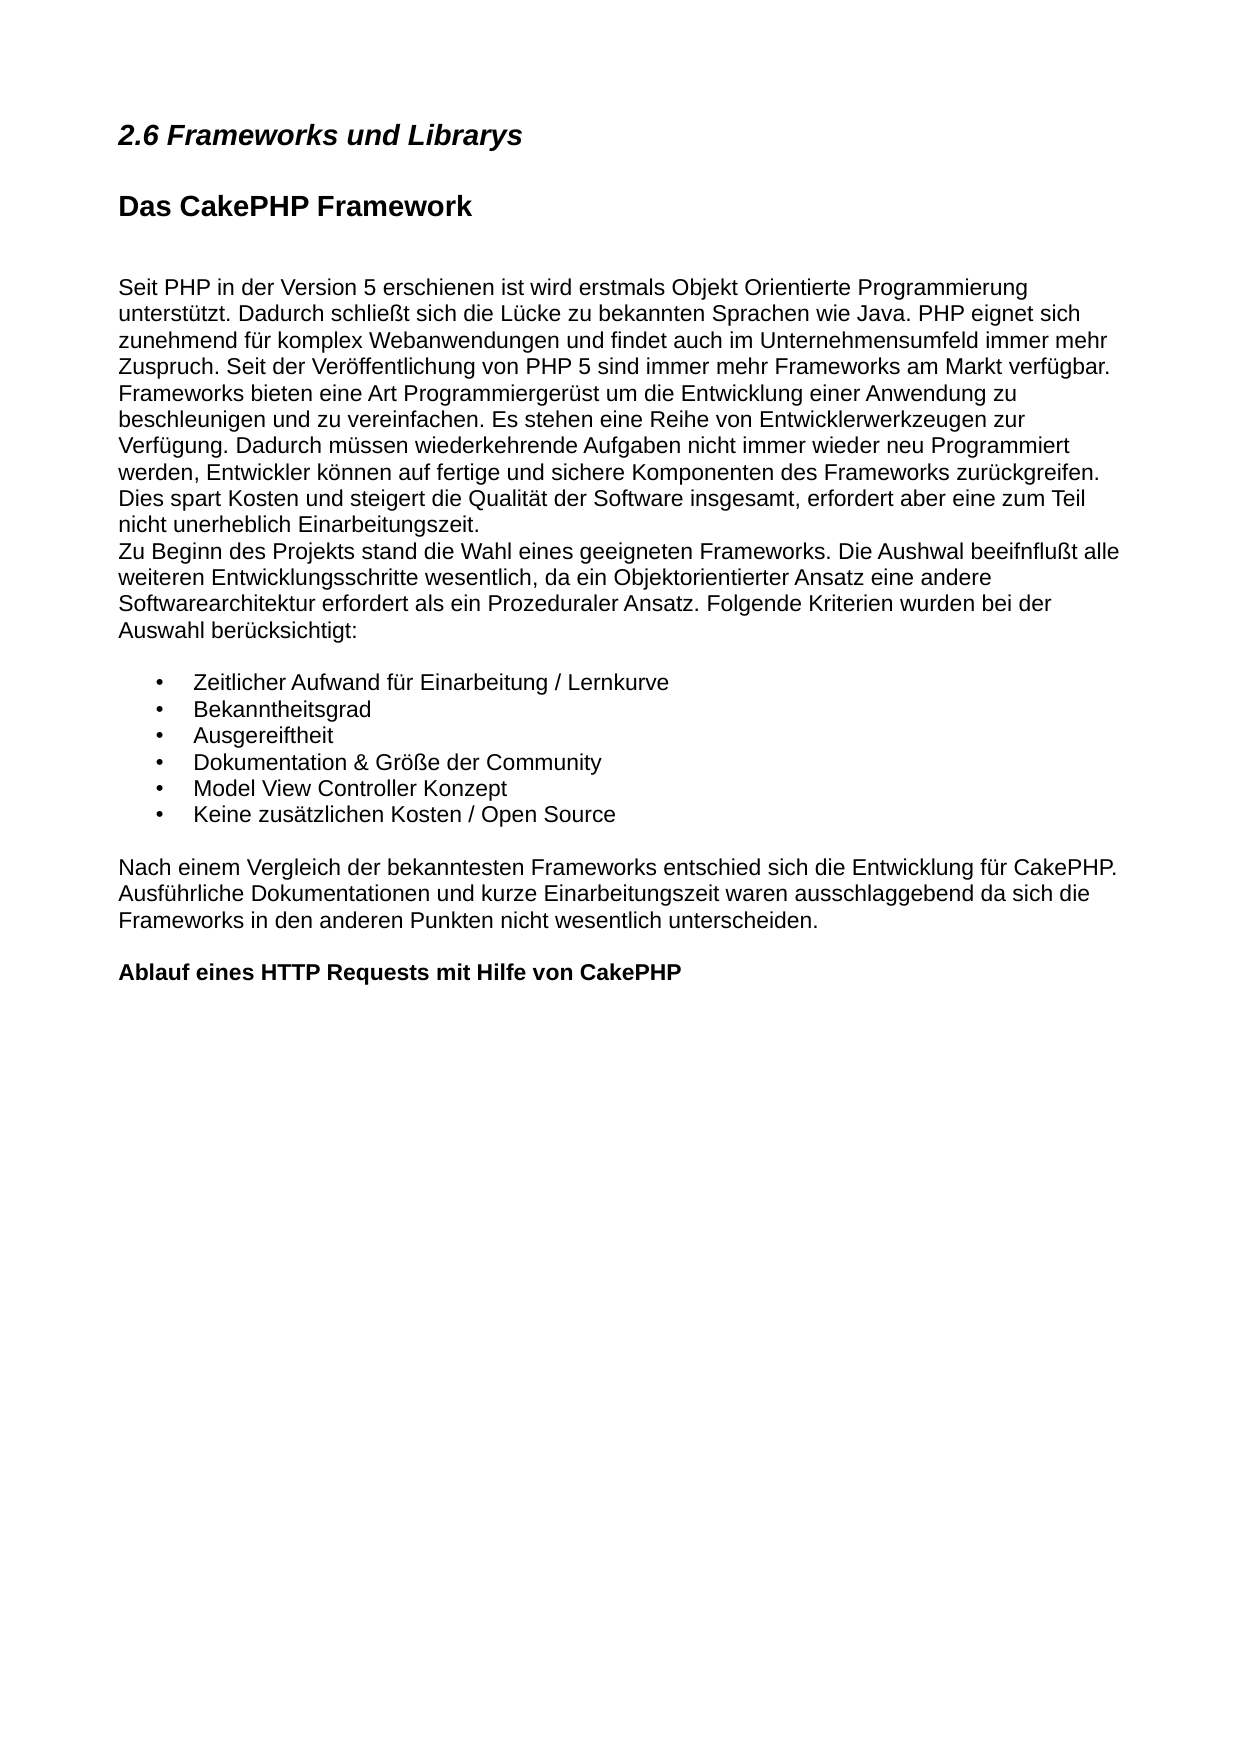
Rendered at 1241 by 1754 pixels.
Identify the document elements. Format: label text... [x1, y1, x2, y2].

list Ausgereiftheit [156, 722, 1122, 748]
text Seit PHP in der Version 5 erschienen ist wird erstmals Objekt Orientierte Programmierung unterstützt. Dadurch schließt sich die Lücke zu bekannten Sprachen wie Java. PHP eignet sich zunehmend für komplex Webanwendungen und findet auch im Unternehmensumfeld immer mehr Zuspruch. Seit der Veröffentlichung von PHP 5 sind immer mehr Frameworks am Markt verfügbar. Frameworks bieten eine Art Programmiergerüst um die Entwicklung einer Anwendung zu beschleunigen und zu vereinfachen. Es stehen eine Reihe von Entwicklerwerkzeugen zur Verfügung. Dadurch müssen wiederkehrende Aufgaben nicht immer wieder neu Programmiert werden, Entwickler können auf fertige und sichere Komponenten des Frameworks zurückgreifen. Dies spart Kosten und steigert die Qualität der Software insgesamt, erfordert aber eine zum Teil nicht unerheblich Einarbeitungszeit. [118, 274, 1122, 538]
text Ausführliche Dokumentationen und kurze Einarbeitungszeit waren ausschlaggebend da sich die Frameworks in den anderen Punkten nicht wesentlich unterscheiden. [118, 880, 1122, 933]
list Bekanntheitsgrad [156, 696, 1122, 722]
subtitle 2.6 Frameworks und Librarys [118, 118, 1122, 152]
text Zu Beginn des Projekts stand die Wahl eines geeigneten Frameworks. Die Aushwal beeifnflußt alle weiteren Entwicklungsschritte wesentlich, da ein Objektorientierter Ansatz eine andere Softwarearchitektur erfordert als ein Prozeduraler Ansatz. Folgende Kriterien wurden bei der Auswahl berücksichtigt: [118, 538, 1122, 643]
list Model View Controller Konzept [156, 775, 1122, 801]
list Dokumentation & Größe der Community [156, 748, 1122, 775]
list Keine zusätzlichen Kosten / Open Source [156, 801, 1122, 827]
text Nach einem Vergleich der bekanntesten Frameworks entschied sich die Entwicklung für CakePHP. [118, 854, 1122, 880]
text Ablauf eines HTTP Requests mit Hilfe von CakePHP [118, 959, 1122, 986]
subtitle Das CakePHP Framework [118, 189, 1122, 223]
list Zeitlicher Aufwand für Einarbeitung / Lernkurve [156, 669, 1122, 696]
